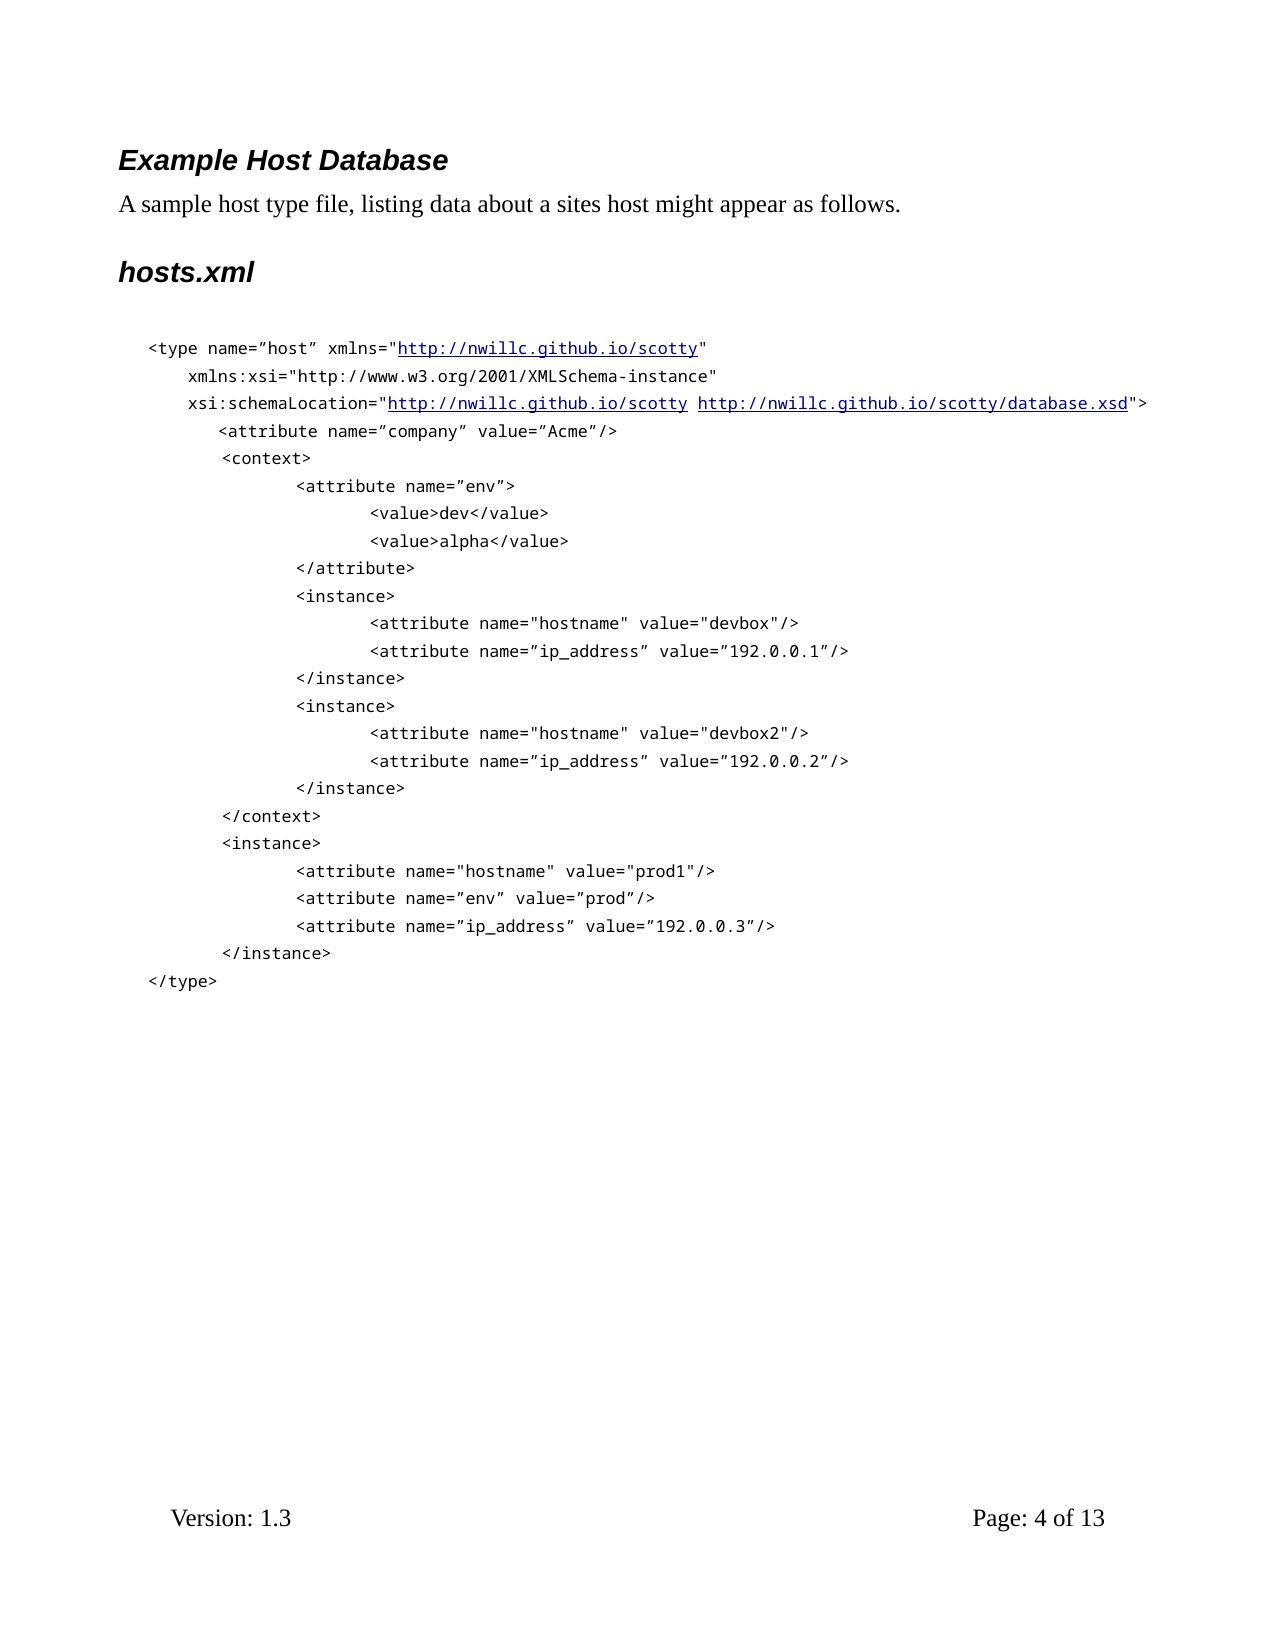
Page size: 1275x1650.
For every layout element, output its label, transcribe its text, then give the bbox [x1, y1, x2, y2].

text <context> [148, 453, 1157, 468]
text <attribute name=”ip_address” value=”192.0.0.2”/> [148, 755, 1157, 770]
text <attribute name=”env” value=”prod”/> [148, 893, 1157, 908]
subtitle hosts.xml [118, 255, 1157, 289]
text A sample host type file, listing data about a sites host might appear as follows. [118, 189, 1157, 218]
text </instance> [148, 783, 1157, 798]
text </type> [148, 975, 1157, 990]
text <attribute name="hostname" value="devbox"/> [148, 618, 1157, 633]
text <value>dev</value> [148, 508, 1157, 523]
text <attribute name="hostname" value="devbox2"/> [148, 728, 1157, 743]
text <instance> [148, 838, 1157, 853]
text <instance> [148, 590, 1157, 605]
text </instance> [148, 673, 1157, 688]
text <attribute name="hostname" value="prod1"/> [148, 865, 1157, 880]
text <attribute name=”ip_address” value=”192.0.0.1”/> [148, 645, 1157, 660]
text </instance> [148, 948, 1157, 963]
text <type name=”host” xmlns="http://nwillc.github.io/scotty" [148, 343, 1157, 358]
text <attribute name=”ip_address” value=”192.0.0.3”/> [148, 920, 1157, 935]
text xsi:schemaLocation="http://nwillc.github.io/scotty http://nwillc.github.io/scotty/database.xsd"> [148, 398, 1157, 413]
text </attribute> [148, 563, 1157, 578]
text </context> [148, 810, 1157, 825]
text <attribute name=”company” value=”Acme”/> [148, 425, 1157, 440]
text <value>alpha</value> [148, 535, 1157, 550]
text <instance> [148, 700, 1157, 715]
subtitle Example Host Database [118, 143, 1157, 177]
text xmlns:xsi="http://www.w3.org/2001/XMLSchema-instance" [148, 370, 1157, 385]
text <attribute name=”env”> [148, 480, 1157, 495]
